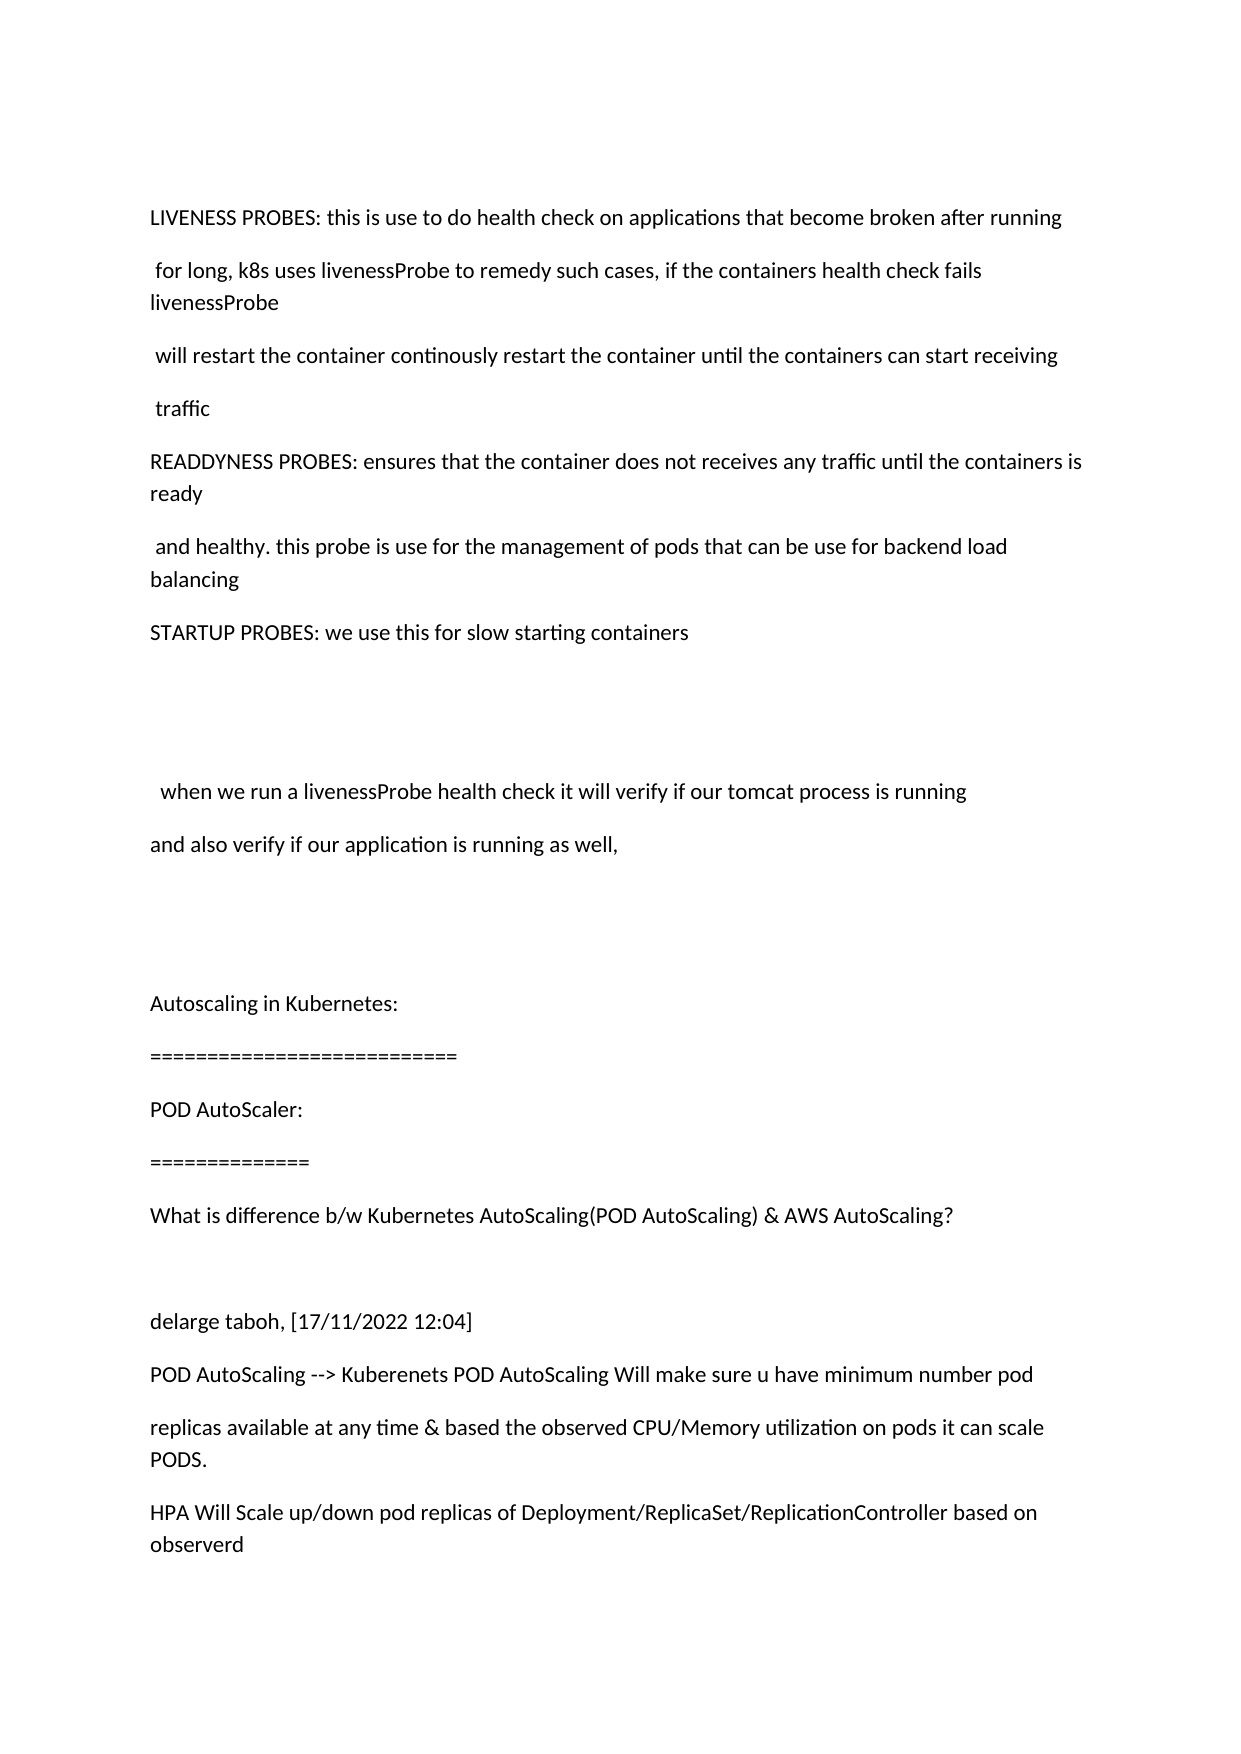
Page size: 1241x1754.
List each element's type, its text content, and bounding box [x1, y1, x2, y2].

text will restart the container continously restart the container until the containers can start receiving [150, 341, 1090, 369]
text replicas available at any time & based the observed CPU/Memory utilization on pods it can scale PODS. [150, 1413, 1090, 1473]
text delarge taboh, [17/11/2022 12:04] [150, 1307, 1090, 1335]
text and also verify if our application is running as well, [150, 830, 1090, 858]
text Autoscaling in Kubernetes: [150, 989, 1090, 1017]
text LIVENESS PROBES: this is use to do health check on applications that become broken after running [150, 203, 1090, 231]
text STARTUP PROBES: we use this for slow starting containers [150, 618, 1090, 646]
text when we run a livenessProbe health check it will verify if our tomcat process is running [150, 777, 1090, 805]
text READDYNESS PROBES: ensures that the container does not receives any traffic until the containers is ready [150, 447, 1090, 507]
text HPA Will Scale up/down pod replicas of Deployment/ReplicaSet/ReplicationController based on observerd [150, 1498, 1090, 1558]
text What is difference b/w Kubernetes AutoScaling(POD AutoScaling) & AWS AutoScaling? [150, 1201, 1090, 1229]
text =========================== [150, 1042, 1090, 1070]
text for long, k8s uses livenessProbe to remedy such cases, if the containers health check fails livenessProbe [150, 256, 1090, 316]
text and healthy. this probe is use for the management of pods that can be use for backend load balancing [150, 532, 1090, 593]
text traffic [150, 394, 1090, 422]
text ============== [150, 1148, 1090, 1176]
text POD AutoScaling --> Kuberenets POD AutoScaling Will make sure u have minimum number pod [150, 1360, 1090, 1388]
text POD AutoScaler: [150, 1095, 1090, 1123]
